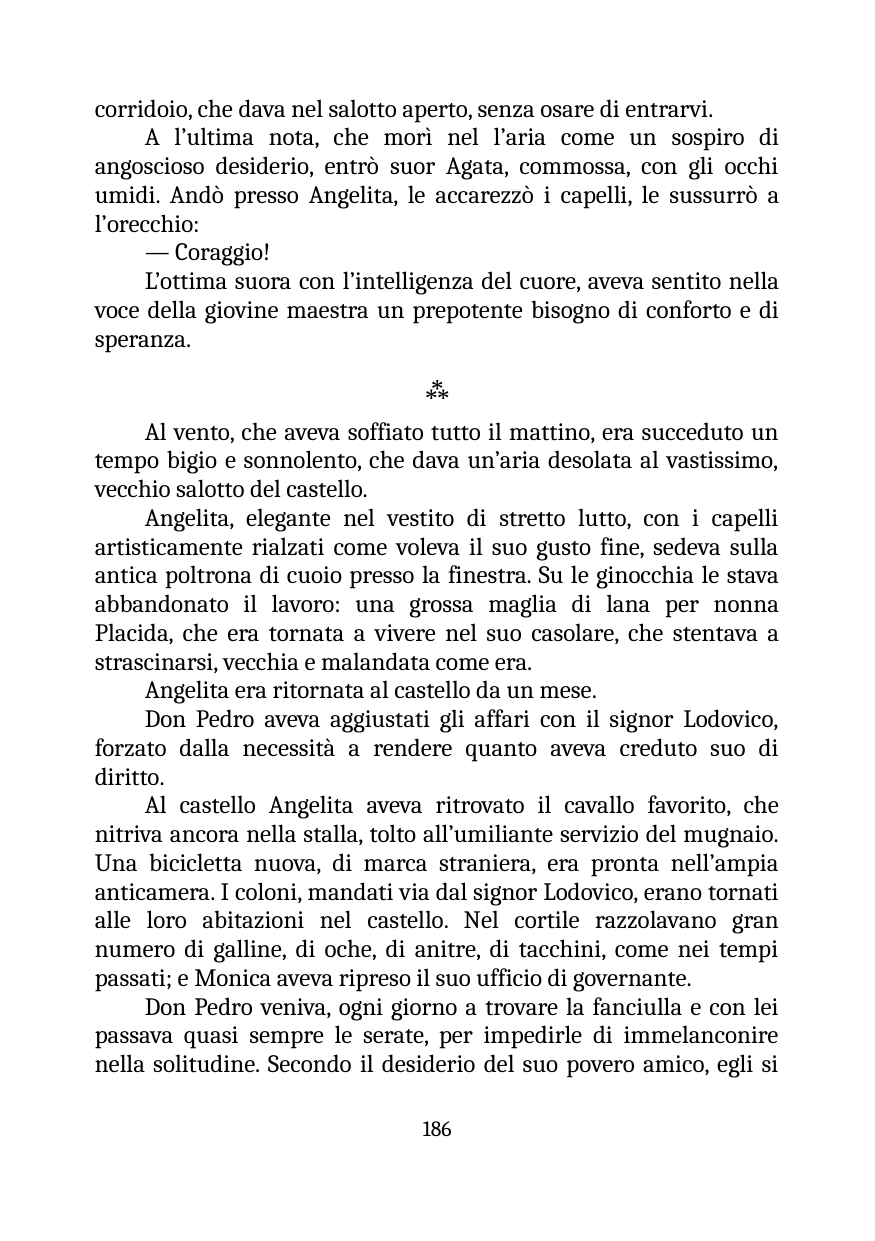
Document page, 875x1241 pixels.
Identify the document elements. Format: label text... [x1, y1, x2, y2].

text Angelita era ritornata al castello da un mese. [94, 676, 779, 705]
text L’ottima suora con l’intelligenza del cuore, aveva sentito nella voce della giovine maestra un prepotente bisogno di conforto e di speranza. [94, 267, 779, 353]
text Don Pedro veniva, ogni giorno a trovare la fanciulla e con lei passava quasi sempre le serate, per impedirle di immelanconire nella solitudine. Secondo il desiderio del suo povero amico, egli si [94, 992, 779, 1079]
text Al vento, che aveva soffiato tutto il mattino, era succeduto un tempo bigio e sonnolento, che dava un’aria desolata al vastissimo, vecchio salotto del castello. [94, 417, 779, 504]
text corridoio, che dava nel salotto aperto, senza osare di entrarvi. [94, 94, 779, 123]
text — Coraggio! [94, 238, 779, 267]
text Al castello Angelita aveva ritrovato il cavallo favorito, che nitriva ancora nella stalla, tolto all’umiliante servizio del mugnaio. Una bicicletta nuova, di marca straniera, era pronta nell’ampia anticamera. I coloni, mandati via dal signor Lodovico, erano tornati alle loro abitazioni nel castello. Nel cortile razzolavano gran numero di galline, di oche, di anitre, di tacchini, come nei tempi passati; e Monica aveva ripreso il suo ufficio di governante. [94, 791, 779, 992]
text ⁂ [94, 377, 779, 406]
text A l’ultima nota, che morì nel l’aria come un sospiro di angoscioso desiderio, entrò suor Agata, commossa, con gli occhi umidi. Andò presso Angelita, le accarezzò i capelli, le sussurrò a l’orecchio: [94, 123, 779, 238]
text Don Pedro aveva aggiustati gli affari con il signor Lodovico, forzato dalla necessità a rendere quanto aveva creduto suo di diritto. [94, 705, 779, 791]
text Angelita, elegante nel vestito di stretto lutto, con i capelli artisticamente rialzati come voleva il suo gusto fine, sedeva sulla antica poltrona di cuoio presso la finestra. Su le ginocchia le stava abbandonato il lavoro: una grossa maglia di lana per nonna Placida, che era tornata a vivere nel suo casolare, che stentava a strascinarsi, vecchia e malandata come era. [94, 504, 779, 676]
